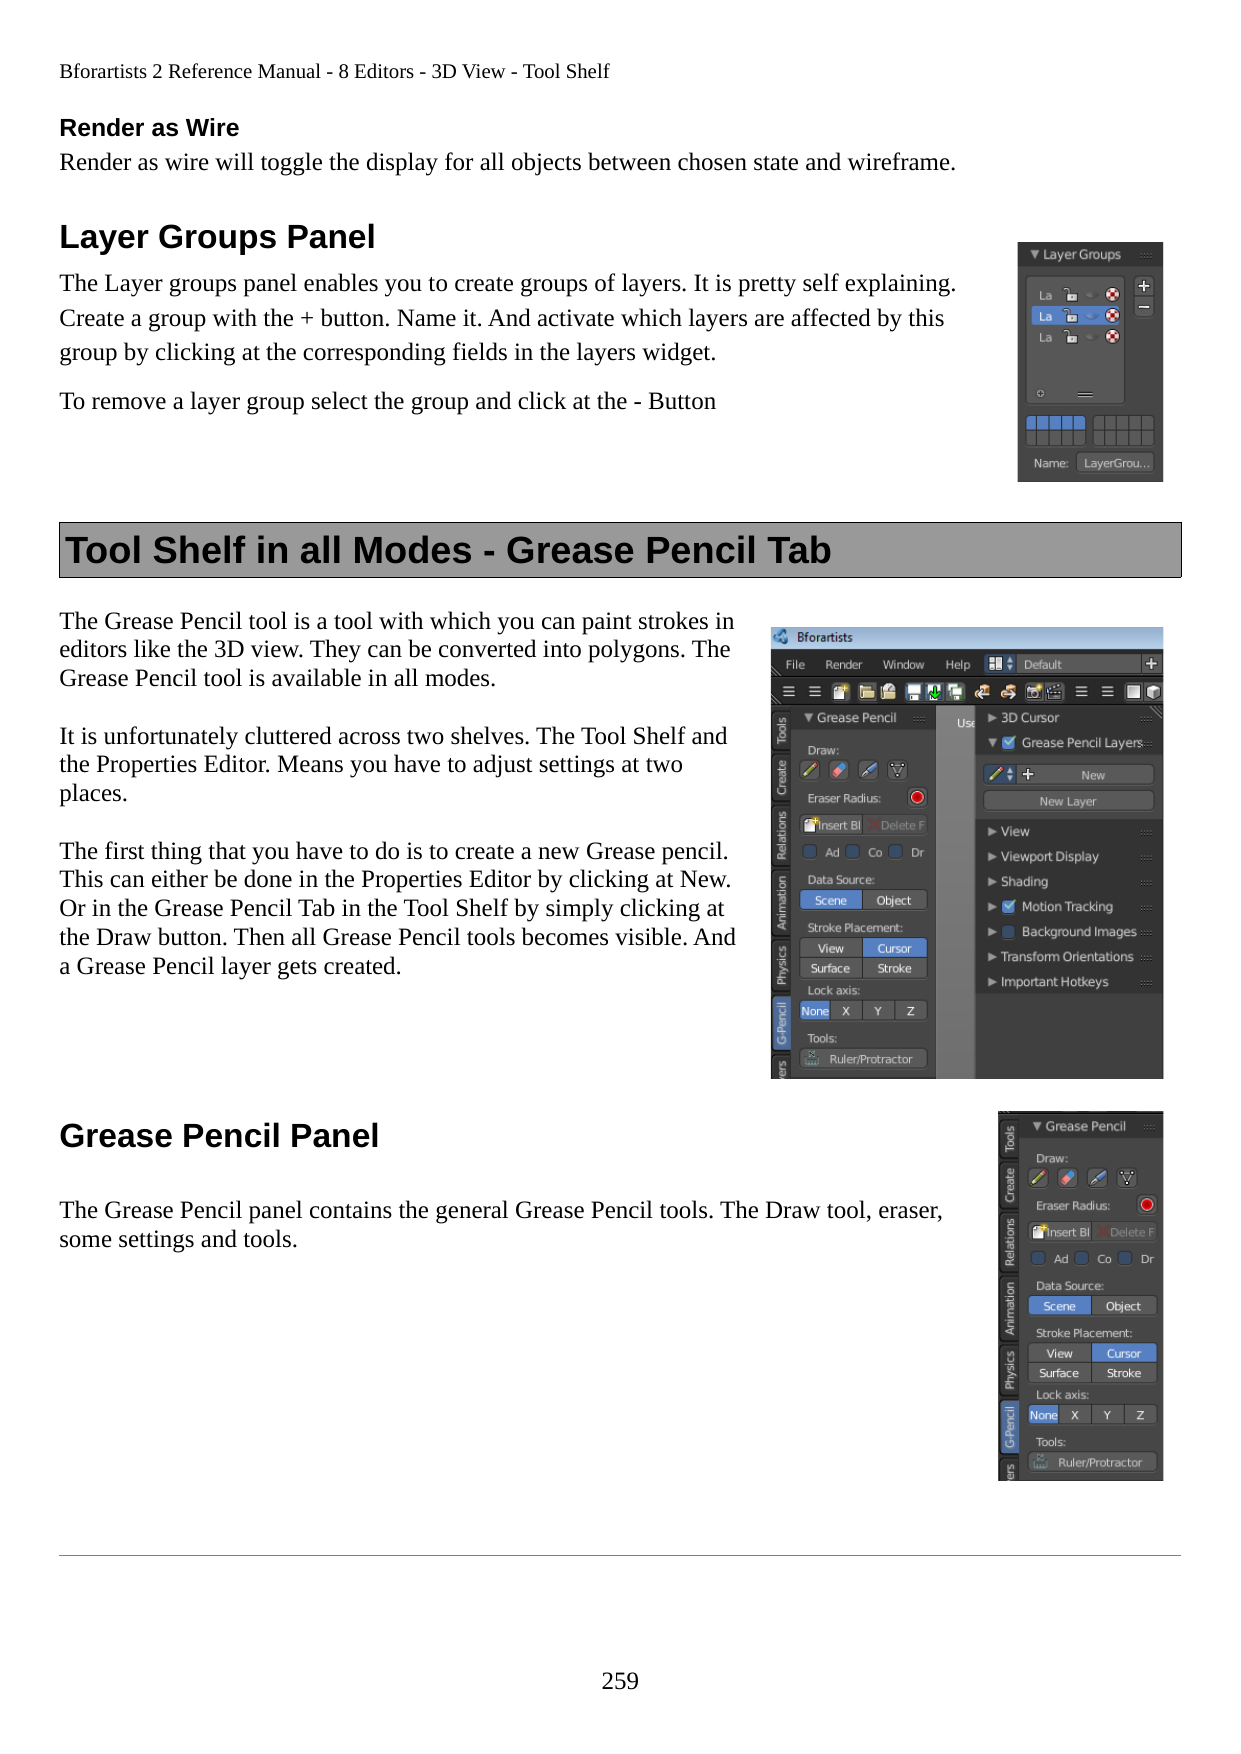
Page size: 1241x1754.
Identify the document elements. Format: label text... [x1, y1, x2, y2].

text The Grease Pencil panel contains the general Grease Pencil tools. The Draw tool, eraser, some settings and tools. [59, 1195, 998, 1253]
text The first thing that you have to do is to create a new Grease pencil. This can either be done in the Properties Editor by clicking at New. Or in the Grease Pencil Tab in the Tool Shelf by simply clicking at the Draw button. Then all Grease Pencil tools becomes visible. And a Grease Pencil layer gets created. [59, 836, 770, 979]
text Render as wire will toggle the display for all objects between chosen state and wireframe. [59, 147, 1181, 176]
table_header Tool Shelf in all Modes - Grease Pencil Tab [60, 523, 1181, 577]
text The Layer groups panel enables you to create groups of layers. It is pretty self explaining. Create a group with the + button. Name it. And activate which layers are affected by this group by clicking at the corresponding fields in the layers widget. [59, 268, 1017, 366]
picture [1017, 242, 1164, 482]
picture [998, 1111, 1164, 1481]
subtitle [1164, 1115, 1181, 1154]
subtitle Grease Pencil Panel [59, 1115, 998, 1154]
text It is unfortunately cluttered across two shelves. The Tool Shelf and the Properties Editor. Means you have to adjust settings at two places. [59, 721, 770, 807]
text The Grease Pencil tool is a tool with which you can paint strokes in editors like the 3D view. They can be converted into polygons. The Grease Pencil tool is available in all modes. [59, 606, 1181, 692]
picture [770, 627, 1164, 1079]
subtitle Render as Wire [59, 113, 1181, 141]
text To remove a layer group select the group and click at the - Button [59, 386, 1017, 415]
subtitle Layer Groups Panel [59, 217, 1181, 256]
